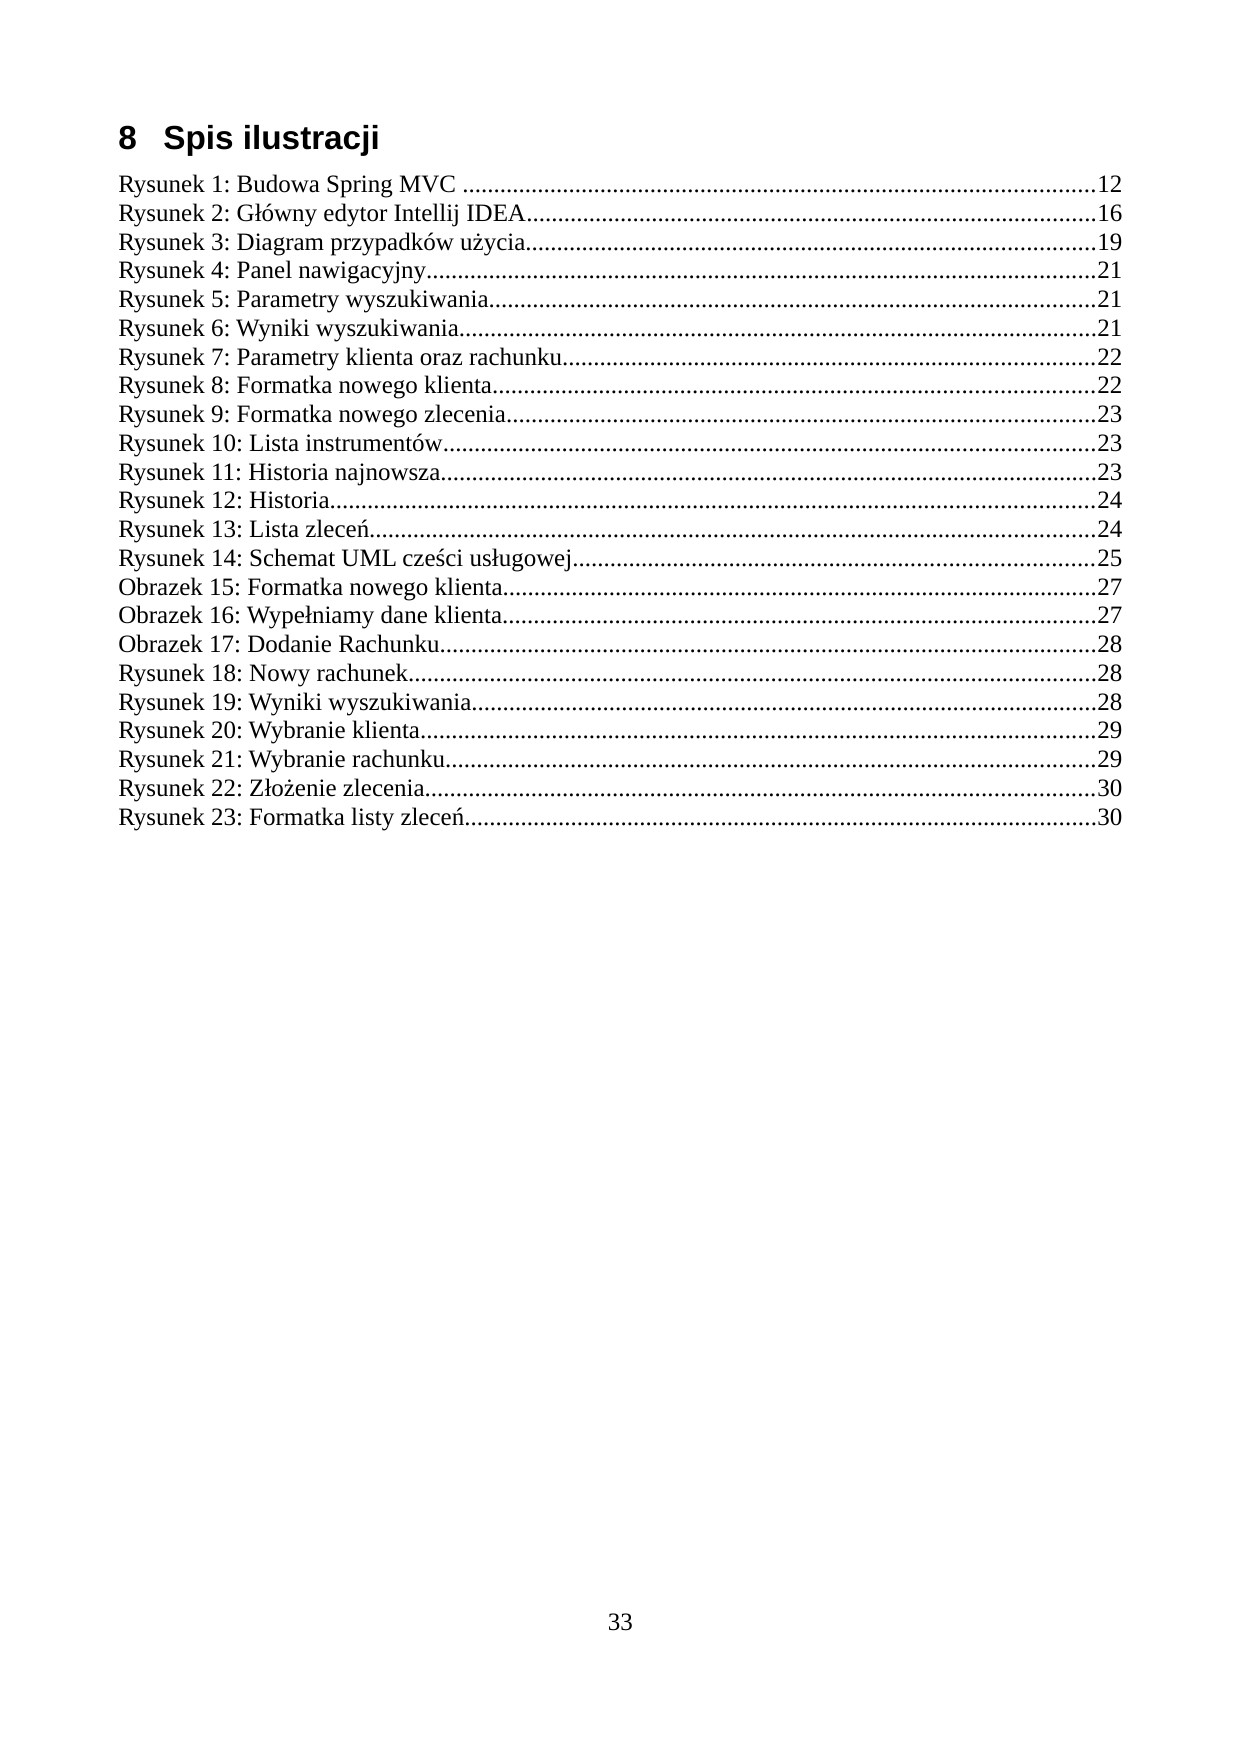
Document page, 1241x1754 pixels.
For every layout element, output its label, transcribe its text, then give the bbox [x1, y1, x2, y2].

text Rysunek 18: Nowy rachunek 28 [118, 658, 1122, 687]
text Rysunek 6: Wyniki wyszukiwania 21 [118, 313, 1122, 342]
text Rysunek 3: Diagram przypadków użycia 19 [118, 227, 1122, 255]
text Rysunek 19: Wyniki wyszukiwania 28 [118, 687, 1122, 715]
text Rysunek 13: Lista zleceń 24 [118, 514, 1122, 543]
text Rysunek 5: Parametry wyszukiwania 21 [118, 284, 1122, 313]
text Rysunek 12: Historia 24 [118, 485, 1122, 514]
text Rysunek 2: Główny edytor Intellij IDEA 16 [118, 198, 1122, 227]
text Rysunek 1: Budowa Spring MVC 12 [118, 169, 1122, 198]
text Rysunek 21: Wybranie rachunku 29 [118, 744, 1122, 773]
text Rysunek 11: Historia najnowsza 23 [118, 457, 1122, 485]
text Rysunek 10: Lista instrumentów 23 [118, 428, 1122, 457]
text Rysunek 9: Formatka nowego zlecenia 23 [118, 399, 1122, 428]
text Obrazek 15: Formatka nowego klienta 27 [118, 572, 1122, 600]
text Rysunek 8: Formatka nowego klienta 22 [118, 370, 1122, 399]
text Obrazek 17: Dodanie Rachunku 28 [118, 629, 1122, 658]
subtitle Spis ilustracji [118, 118, 1122, 157]
text Rysunek 22: Złożenie zlecenia 30 [118, 773, 1122, 802]
text Rysunek 4: Panel nawigacyjny 21 [118, 255, 1122, 284]
text Rysunek 23: Formatka listy zleceń 30 [118, 802, 1122, 830]
text Obrazek 16: Wypełniamy dane klienta 27 [118, 600, 1122, 629]
text Rysunek 7: Parametry klienta oraz rachunku 22 [118, 342, 1122, 370]
text Rysunek 14: Schemat UML cześci usługowej 25 [118, 543, 1122, 572]
text Rysunek 20: Wybranie klienta 29 [118, 715, 1122, 744]
